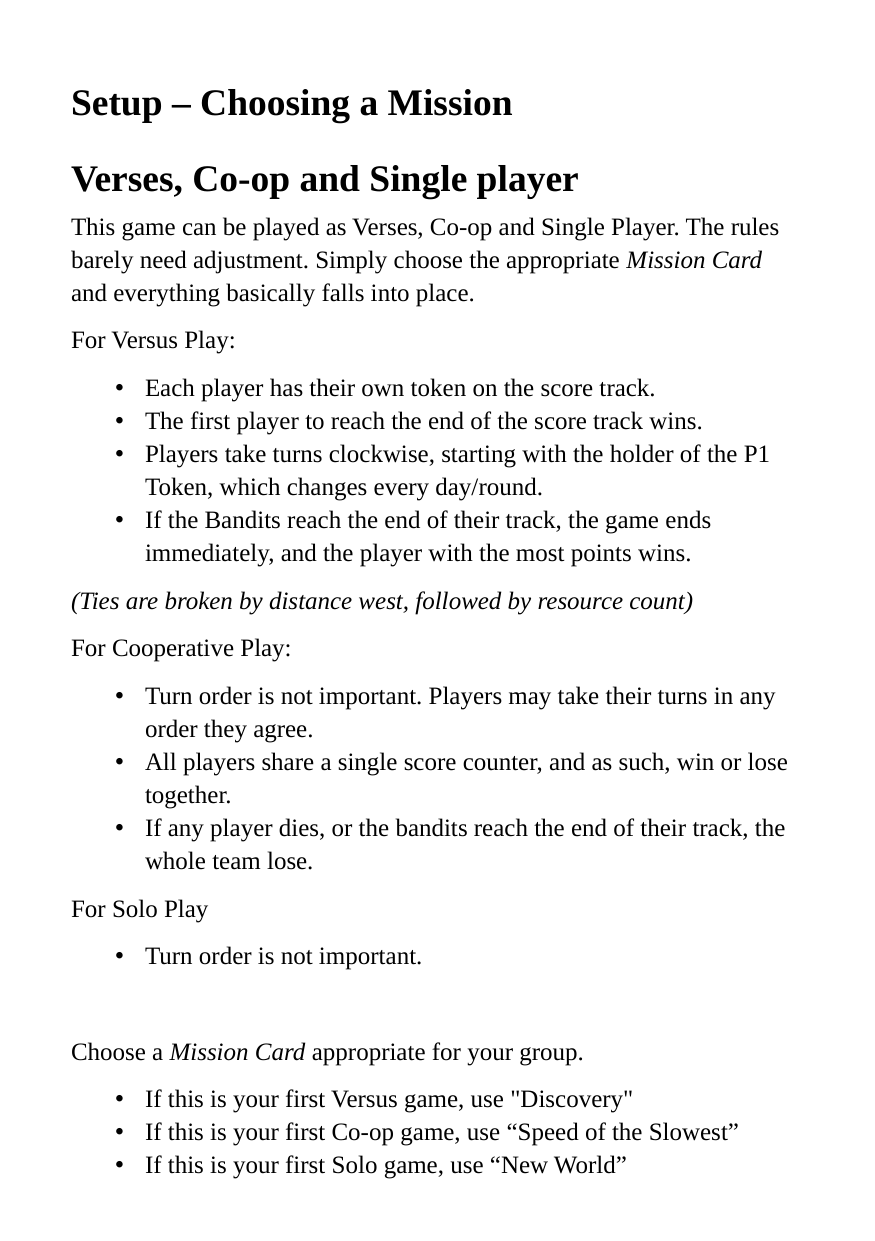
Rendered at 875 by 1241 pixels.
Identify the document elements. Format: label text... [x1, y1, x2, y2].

text For Cooperative Play: [71, 633, 803, 662]
text Choose a Mission Card appropriate for your group. [71, 1037, 803, 1065]
text For Solo Play [71, 894, 803, 923]
list If this is your first Co-op game, use “Speed of the Slowest” [115, 1117, 803, 1146]
list If this is your first Versus game, use "Discovery" [115, 1084, 803, 1113]
list If any player dies, or the bandits reach the end of their track, the whole team lose. [115, 813, 803, 875]
list If this is your first Solo game, use “New World” [115, 1150, 803, 1179]
list If the Bandits reach the end of their track, the game ends immediately, and the player with the most points wins. [115, 505, 803, 567]
list All players share a single score counter, and as such, win or lose together. [115, 747, 803, 809]
subtitle Verses, Co-op and Single player [71, 156, 803, 199]
text For Versus Play: [71, 326, 803, 354]
subtitle Setup – Choosing a Mission [71, 80, 803, 123]
list Turn order is not important. [115, 941, 803, 970]
list The first player to reach the end of the score track wins. [115, 406, 803, 435]
text This game can be played as Verses, Co-op and Single Player. The rules barely need adjustment. Simply choose the appropriate Mission Card and everything basically falls into place. [71, 212, 803, 307]
list Turn order is not important. Players may take their turns in any order they agree. [115, 681, 803, 743]
text (Ties are broken by distance west, followed by resource count) [71, 586, 803, 615]
list Players take turns clockwise, starting with the holder of the P1 Token, which changes every day/round. [115, 439, 803, 501]
list Each player has their own token on the score track. [115, 373, 803, 402]
